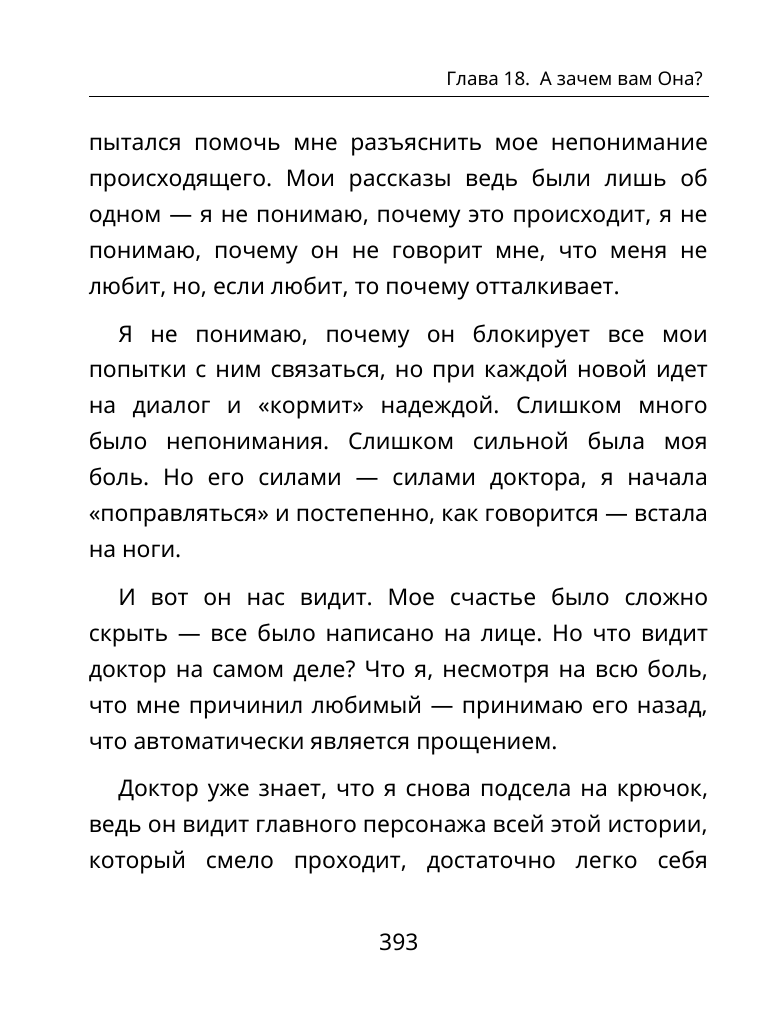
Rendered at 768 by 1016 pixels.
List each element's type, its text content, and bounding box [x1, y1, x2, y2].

text Я не понимаю, почему он блокирует все мои попытки с ним связаться, но при каждой новой идет на диалог и «кормит» надеждой. Слишком много было непонимания. Слишком сильной была моя боль. Но его силами — силами доктора, я начала «поправляться» и постепенно, как говорится — встала на ноги. [88, 317, 709, 564]
text И вот он нас видит. Мое счастье было сложно скрыть — все было написано на лице. Но что видит доктор на самом деле? Что я, несмотря на всю боль, что мне причинил любимый — принимаю его назад, что автоматически является прощением. [88, 581, 709, 756]
text Доктор уже знает, что я снова подсела на крючок, ведь он видит главного персонажа всей этой истории, который смело проходит, достаточно легко себя [88, 772, 709, 875]
text пытался помочь мне разъяснить мое непонимание происходящего. Мои рассказы ведь были лишь об одном — я не понимаю, почему это происходит, я не понимаю, почему он не говорит мне, что меня не любит, но, если любит, то почему отталкивает. [88, 126, 709, 301]
